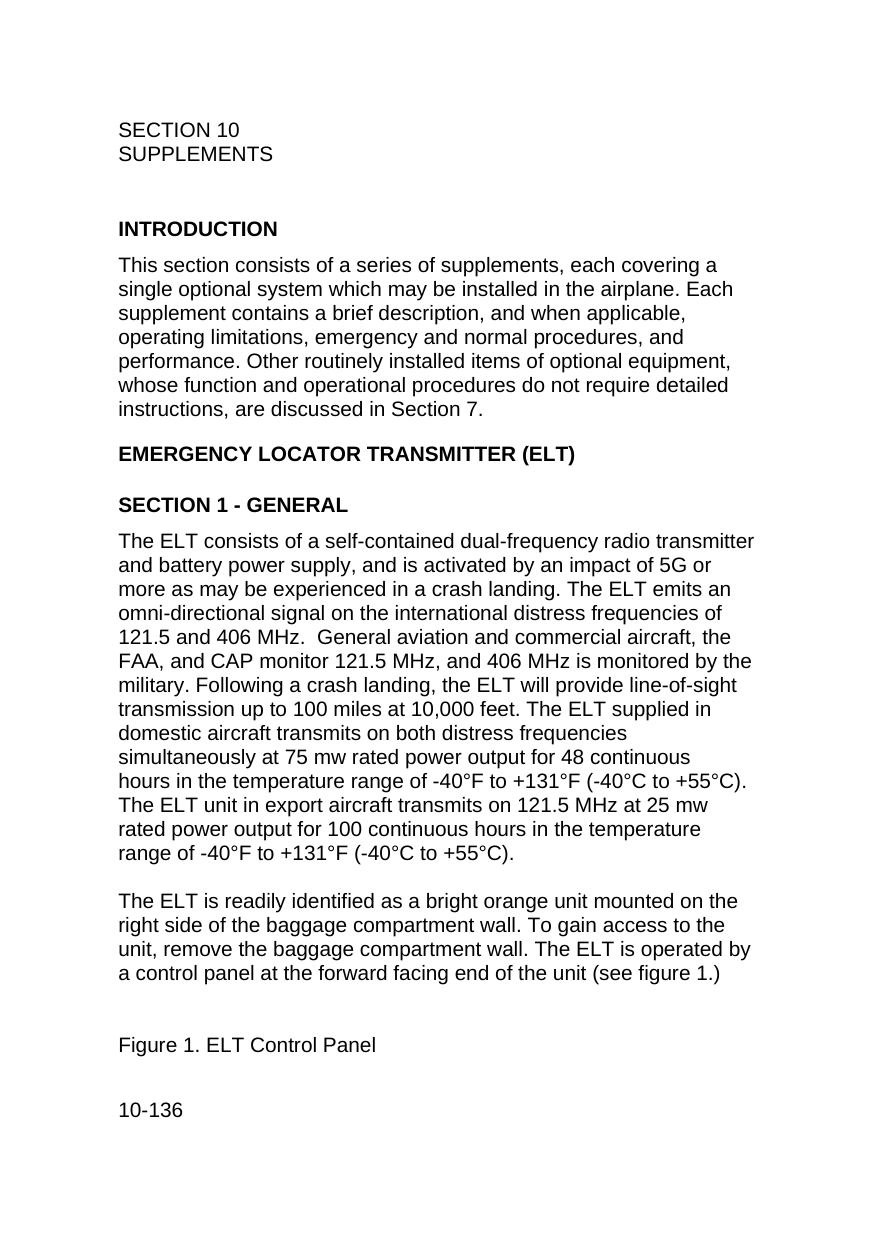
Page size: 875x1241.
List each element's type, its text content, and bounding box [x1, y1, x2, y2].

text range of -40°F to +131°F (-40°C to +55°C). [118, 841, 756, 865]
subtitle INTRODUCTION [118, 217, 756, 241]
subtitle SECTION 1 - GENERAL [118, 493, 756, 517]
subtitle EMERGENCY LOCATOR TRANSMITTER (ELT) [118, 442, 756, 466]
text hours in the temperature range of -40°F to +131°F (-40°C to +55°C). The ELT unit in export aircraft transmits on 121.5 MHz at 25 mw rated power output for 100 continuous hours in the temperature [118, 769, 756, 841]
text The ELT is readily identified as a bright orange unit mounted on the right side of the baggage compartment wall. To gain access to the unit, remove the baggage compartment wall. The ELT is operated by [118, 889, 756, 961]
text Figure 1. ELT Control Panel [118, 1032, 756, 1056]
text This section consists of a series of supplements, each covering a single optional system which may be installed in the airplane. Each supplement contains a brief description, and when applicable, operating limitations, emergency and normal procedures, and performance. Other routinely installed items of optional equipment, whose function and operational procedures do not require detailed instructions, are discussed in Section 7. [118, 253, 756, 421]
text The ELT consists of a self-contained dual-frequency radio transmitter and battery power supply, and is activated by an impact of 5G or more as may be experienced in a crash landing. The ELT emits an omni-directional signal on the international distress frequencies of 121.5 and 406 MHz. General aviation and commercial aircraft, the FAA, and CAP monitor 121.5 MHz, and 406 MHz is monitored by the military. Following a crash landing, the ELT will provide line-of-sight transmission up to 100 miles at 10,000 feet. The ELT supplied in domestic aircraft transmits on both distress frequencies simultaneously at 75 mw rated power output for 48 continuous [118, 529, 756, 769]
text a control panel at the forward facing end of the unit (see figure 1.) [118, 961, 756, 984]
